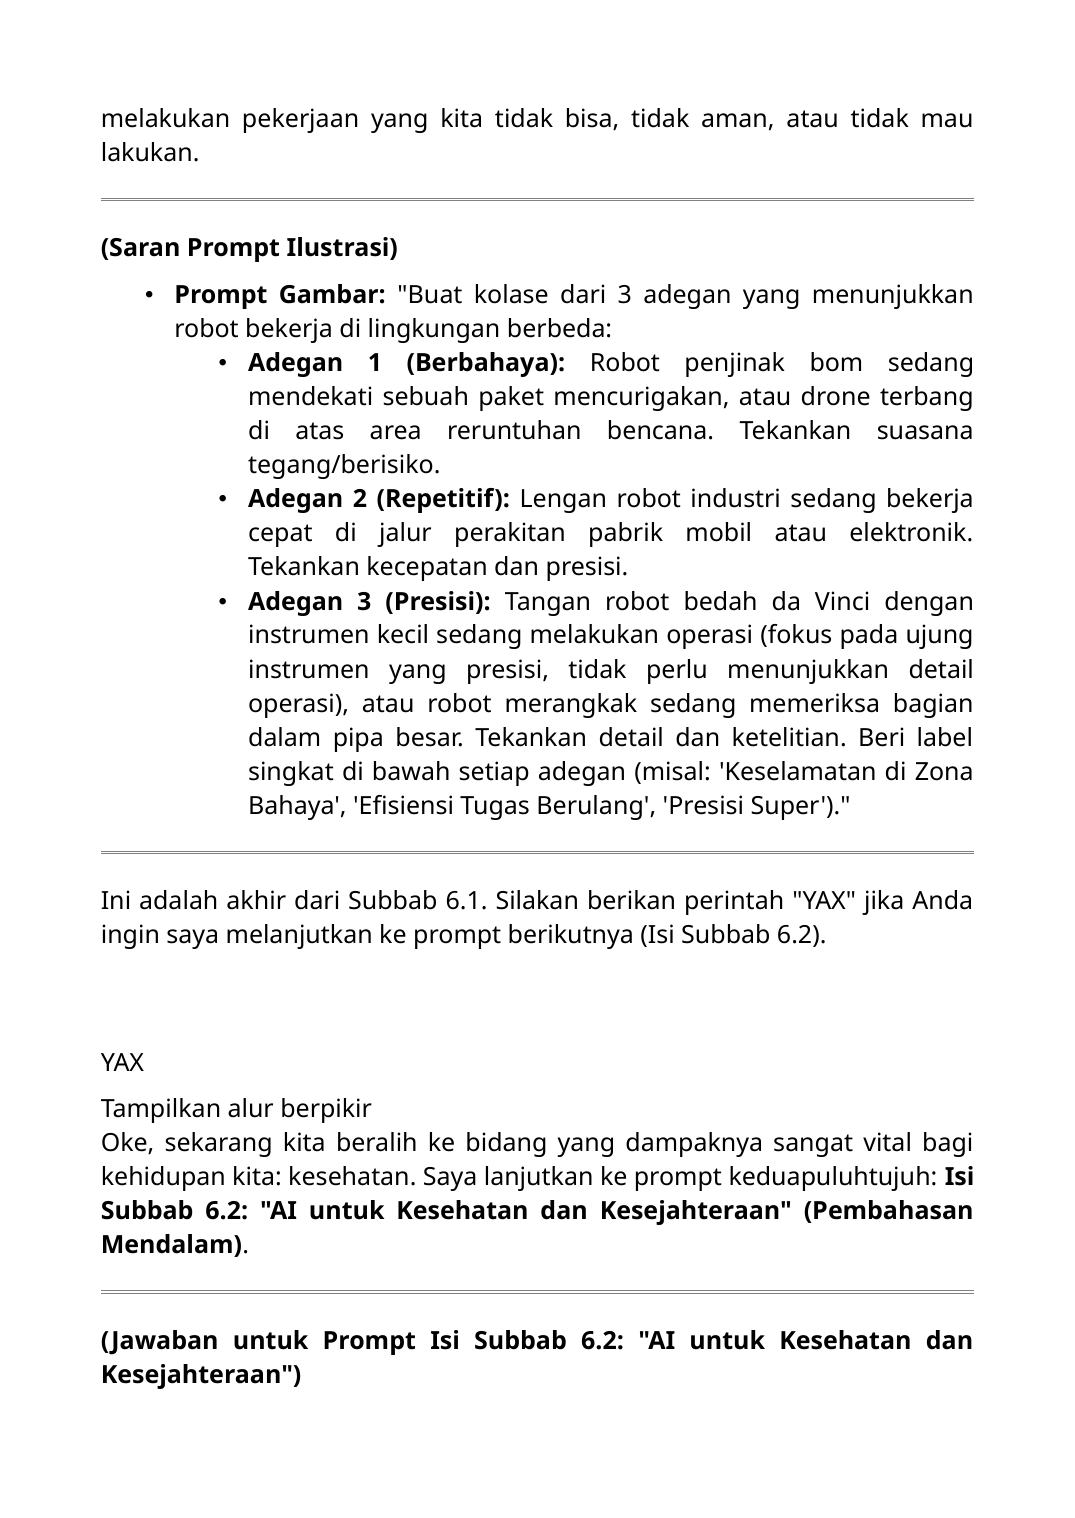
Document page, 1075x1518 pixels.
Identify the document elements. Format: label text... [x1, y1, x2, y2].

text (Saran Prompt Ilustrasi) [101, 230, 974, 264]
text Tampilkan alur berpikir [101, 1091, 974, 1125]
text Oke, sekarang kita beralih ke bidang yang dampaknya sangat vital bagi kehidupan kita: kesehatan. Saya lanjutkan ke prompt keduapuluhtujuh: Isi Subbab 6.2: "AI untuk Kesehatan dan Kesejahteraan" (Pembahasan Mendalam). [101, 1125, 974, 1261]
text melakukan pekerjaan yang kita tidak bisa, tidak aman, atau tidak mau lakukan. [101, 101, 974, 169]
list Prompt Gambar: "Buat kolase dari 3 adegan yang menunjukkan robot bekerja di lingkungan berbeda: [145, 277, 974, 345]
text YAX [101, 1044, 974, 1078]
text (Jawaban untuk Prompt Isi Subbab 6.2: "AI untuk Kesehatan dan Kesejahteraan") [101, 1322, 974, 1391]
text Ini adalah akhir dari Subbab 6.1. Silakan berikan perintah "YAX" jika Anda ingin saya melanjutkan ke prompt berikutnya (Isi Subbab 6.2). [101, 883, 974, 951]
list Adegan 3 (Presisi): Tangan robot bedah da Vinci dengan instrumen kecil sedang melakukan operasi (fokus pada ujung instrumen yang presisi, tidak perlu menunjukkan detail operasi), atau robot merangkak sedang memeriksa bagian dalam pipa besar. Tekankan detail dan ketelitian. Beri label singkat di bawah setiap adegan (misal: 'Keselamatan di Zona Bahaya', 'Efisiensi Tugas Berulang', 'Presisi Super')." [218, 583, 974, 822]
list Adegan 1 (Berbahaya): Robot penjinak bom sedang mendekati sebuah paket mencurigakan, atau drone terbang di atas area reruntuhan bencana. Tekankan suasana tegang/berisiko. [218, 345, 974, 481]
list Adegan 2 (Repetitif): Lengan robot industri sedang bekerja cepat di jalur perakitan pabrik mobil atau elektronik. Tekankan kecepatan dan presisi. [218, 481, 974, 583]
